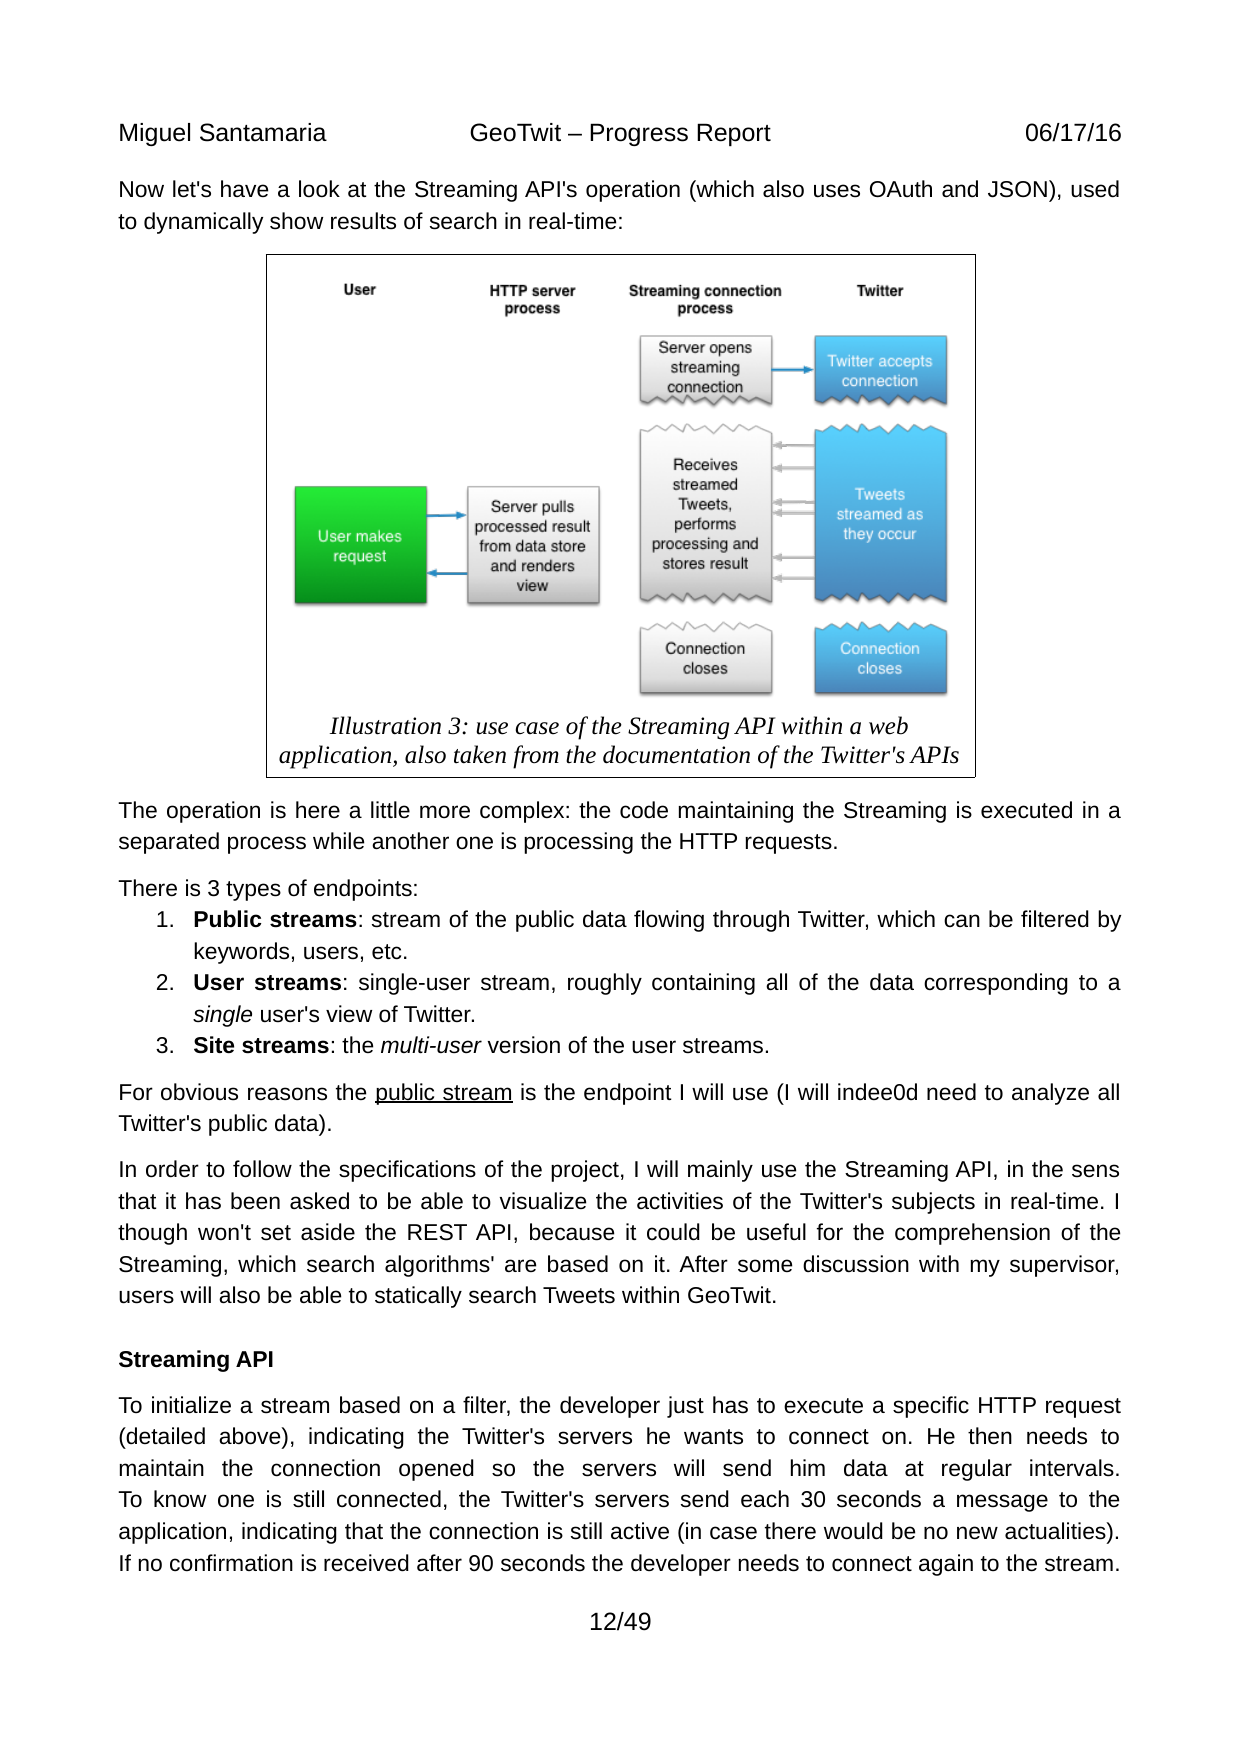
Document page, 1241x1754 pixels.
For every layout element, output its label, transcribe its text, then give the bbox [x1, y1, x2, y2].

text To initialize a stream based on a filter, the developer just has to execute a specific HTTP request (detailed above), indicating the Twitter's servers he wants to connect on. He then needs to maintain the connection opened so the servers will send him data at regular intervals. To know one is still connected, the Twitter's servers send each 30 seconds a message to the application, indicating that the connection is still active (in case there would be no new actualities). If no confirmation is received after 90 seconds the developer needs to connect again to the stream. [118, 1392, 1122, 1576]
list User streams: single-user stream, roughly containing all of the data corresponding to a single user's view of Twitter. [156, 969, 1122, 1027]
text Now let's have a look at the Streaming API's operation (which also uses OAuth and JSON), used to dynamically show results of search in real-time: [118, 176, 1122, 234]
text For obvious reasons the public stream is the endpoint I will use (I will indee0d need to analyze all Twitter's public data). [118, 1078, 1122, 1136]
picture [278, 269, 963, 712]
list Site streams: the multi-user version of the user streams. [156, 1032, 1122, 1059]
text Streaming API [118, 1346, 1122, 1372]
text The operation is here a little more complex: the code maintaining the Streaming is executed in a separated process while another one is processing the HTTP requests. [118, 254, 1122, 855]
text There is 3 types of endpoints: [118, 874, 1122, 901]
text In order to follow the specifications of the project, I will mainly use the Streaming API, in the sens that it has been asked to be able to visualize the activities of the Twitter's subjects in real-time. I though won't set aside the REST API, because it could be useful for the comprehension of the Streaming, which search algorithms' are based on it. After some discussion with my supervisor, users will also be able to statically search Tweets within GeoTwit. [118, 1156, 1122, 1309]
list Public streams: stream of the public data flowing through Twitter, which can be filtered by keywords, users, etc. [156, 906, 1122, 964]
text Illustration 3: use case of the Streaming API within a web application, also taken from the documentation of the Twitter's APIs [269, 712, 972, 769]
